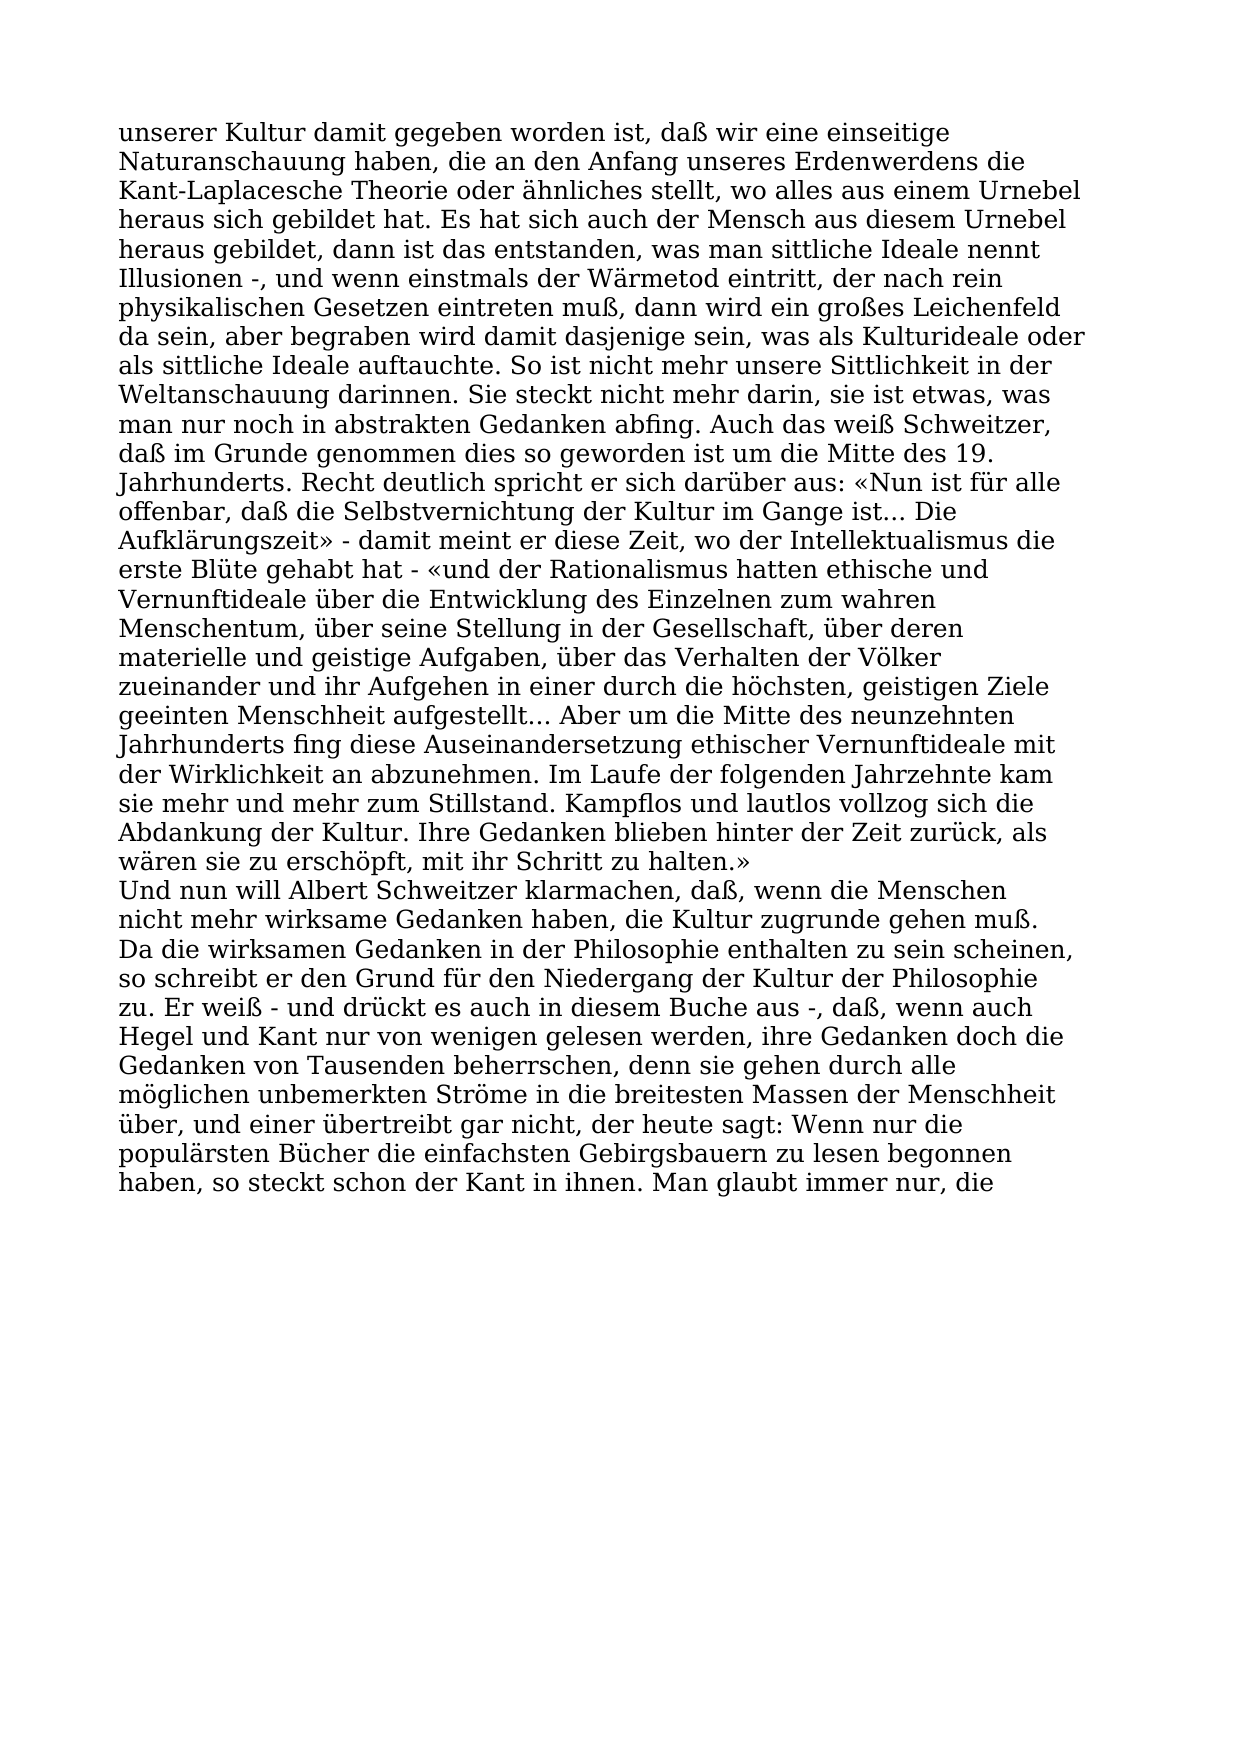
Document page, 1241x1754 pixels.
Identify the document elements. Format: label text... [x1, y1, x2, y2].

text Weltanschauung darinnen. Sie steckt nicht mehr darin, sie ist etwas, was [118, 381, 1122, 410]
text Vernunftideale über die Entwicklung des Einzelnen zum wahren [118, 585, 1122, 614]
text zu. Er weiß - und drückt es auch in diesem Buche aus -, daß, wenn auch [118, 993, 1122, 1022]
text Hegel und Kant nur von wenigen gelesen werden, ihre Gedanken doch die [118, 1022, 1122, 1051]
text offenbar, daß die Selbstvernichtung der Kultur im Gange ist... Die [118, 497, 1122, 526]
text materielle und geistige Aufgaben, über das Verhalten der Völker [118, 643, 1122, 672]
text physikalischen Gesetzen eintreten muß, dann wird ein großes Leichenfeld [118, 293, 1122, 322]
text Abdankung der Kultur. Ihre Gedanken blieben hinter der Zeit zurück, als [118, 818, 1122, 847]
text Jahrhunderts fing diese Auseinandersetzung ethischer Vernunftideale mit [118, 731, 1122, 760]
text Gedanken von Tausenden beherrschen, denn sie gehen durch alle [118, 1051, 1122, 1081]
text Naturanschauung haben, die an den Anfang unseres Erdenwerdens die [118, 147, 1122, 176]
text als sittliche Ideale auftauchte. So ist nicht mehr unsere Sittlichkeit in der [118, 351, 1122, 381]
text da sein, aber begraben wird damit dasjenige sein, was als Kulturideale oder [118, 322, 1122, 351]
text über, und einer übertreibt gar nicht, der heute sagt: Wenn nur die [118, 1110, 1122, 1139]
text Menschentum, über seine Stellung in der Gesellschaft, über deren [118, 614, 1122, 643]
text Jahrhunderts. Recht deutlich spricht er sich darüber aus: «Nun ist für alle [118, 468, 1122, 497]
text zueinander und ihr Aufgehen in einer durch die höchsten, geistigen Ziele [118, 672, 1122, 701]
text unserer Kultur damit gegeben worden ist, daß wir eine einseitige [118, 118, 1122, 147]
text man nur noch in abstrakten Gedanken abfing. Auch das weiß Schweitzer, [118, 410, 1122, 439]
text sie mehr und mehr zum Stillstand. Kampflos und lautlos vollzog sich die [118, 789, 1122, 818]
text geeinten Menschheit aufgestellt... Aber um die Mitte des neunzehnten [118, 701, 1122, 731]
text populärsten Bücher die einfachsten Gebirgsbauern zu lesen begonnen [118, 1139, 1122, 1168]
text so schreibt er den Grund für den Niedergang der Kultur der Philosophie [118, 964, 1122, 993]
text der Wirklichkeit an abzunehmen. Im Laufe der folgenden Jahrzehnte kam [118, 760, 1122, 789]
text nicht mehr wirksame Gedanken haben, die Kultur zugrunde gehen muß. [118, 906, 1122, 935]
text möglichen unbemerkten Ströme in die breitesten Massen der Menschheit [118, 1081, 1122, 1110]
text erste Blüte gehabt hat - «und der Rationalismus hatten ethische und [118, 556, 1122, 585]
text haben, so steckt schon der Kant in ihnen. Man glaubt immer nur, die [118, 1168, 1122, 1197]
text Kant-Laplacesche Theorie oder ähnliches stellt, wo alles aus einem Urnebel [118, 176, 1122, 206]
text Aufklärungszeit» - damit meint er diese Zeit, wo der Intellektualismus die [118, 526, 1122, 556]
text wären sie zu erschöpft, mit ihr Schritt zu halten.» [118, 847, 1122, 876]
text Da die wirksamen Gedanken in der Philosophie enthalten zu sein scheinen, [118, 935, 1122, 964]
text daß im Grunde genommen dies so geworden ist um die Mitte des 19. [118, 439, 1122, 468]
text Und nun will Albert Schweitzer klarmachen, daß, wenn die Menschen [118, 876, 1122, 906]
text heraus sich gebildet hat. Es hat sich auch der Mensch aus diesem Urnebel [118, 206, 1122, 235]
text heraus gebildet, dann ist das entstanden, was man sittliche Ideale nennt Illusionen -, und wenn einstmals der Wärmetod eintritt, der nach rein [118, 235, 1122, 293]
